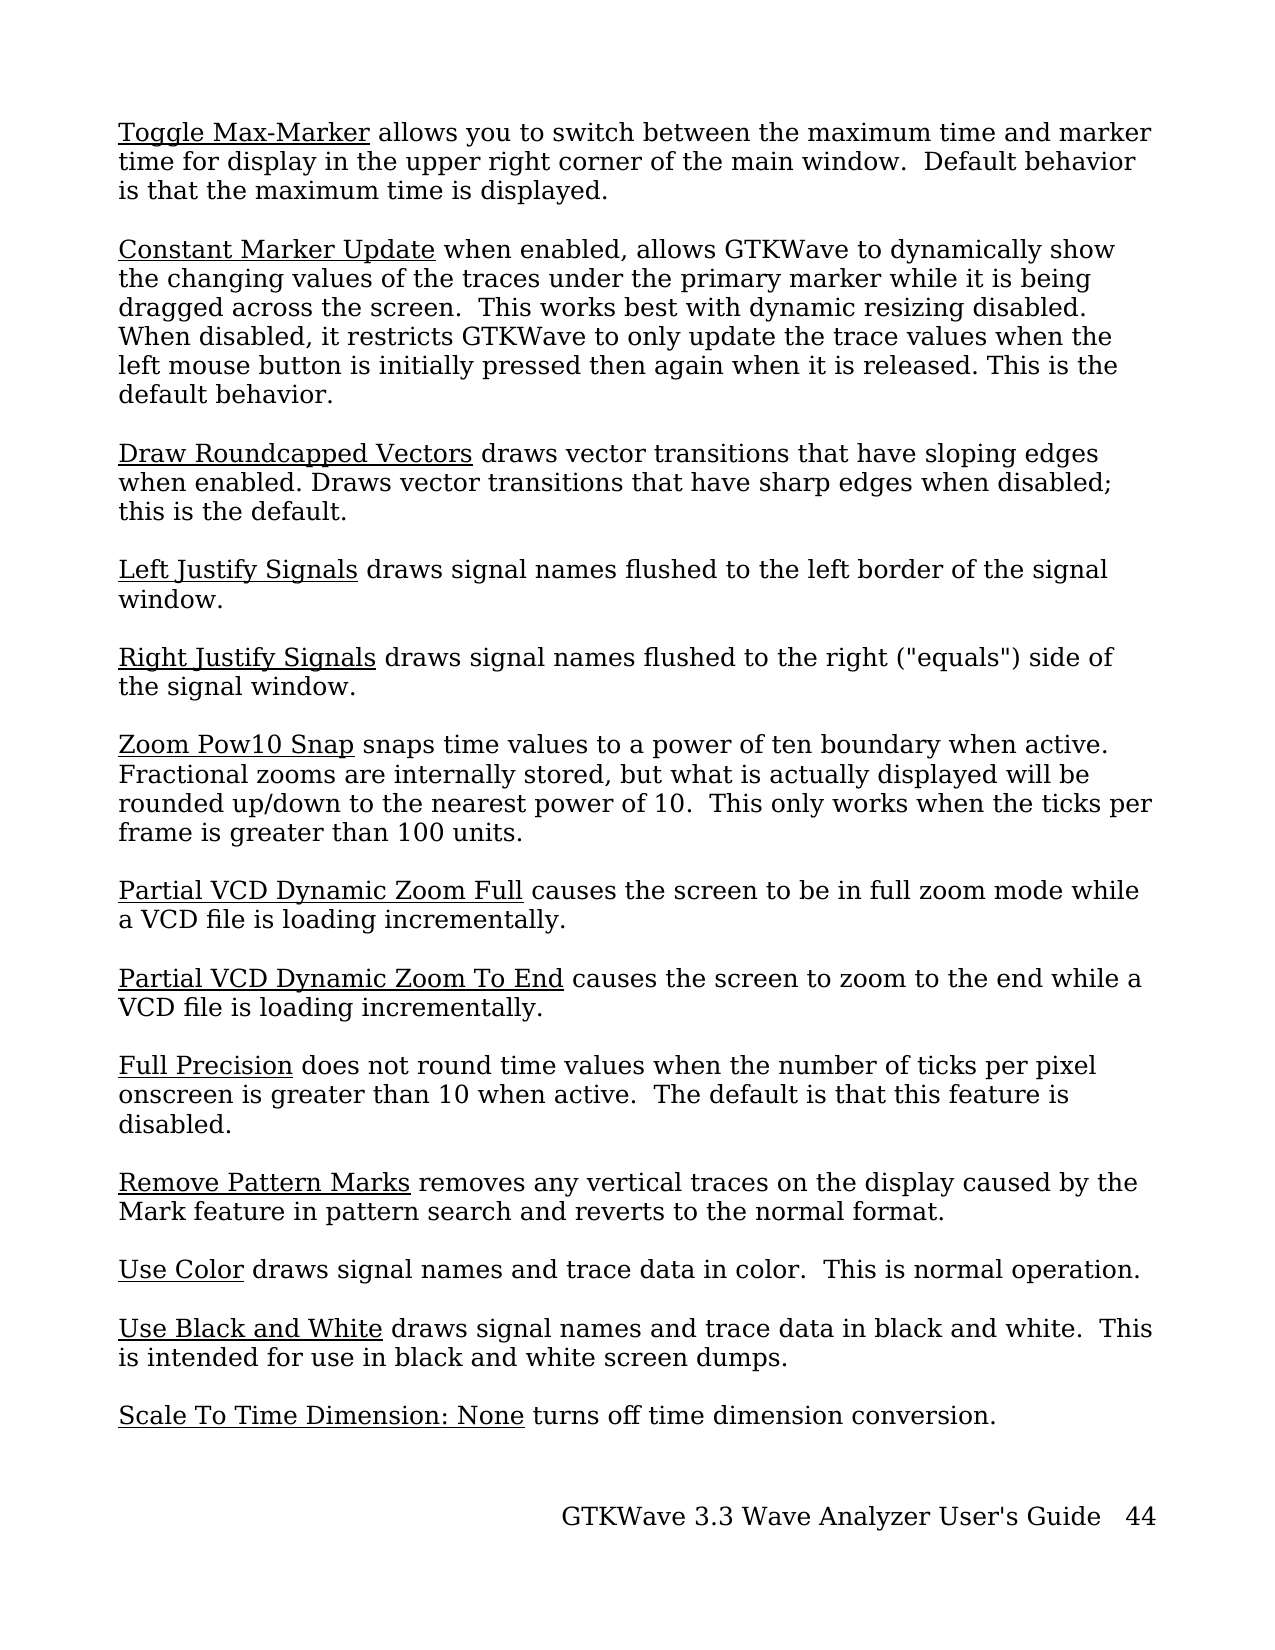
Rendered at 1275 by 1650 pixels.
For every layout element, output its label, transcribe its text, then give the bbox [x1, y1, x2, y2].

text Draw Roundcapped Vectors draws vector transitions that have sloping edges when enabled. Draws vector transitions that have sharp edges when disabled; this is the default. [118, 439, 1157, 526]
text Scale To Time Dimension: None turns off time dimension conversion. [118, 1401, 1157, 1431]
text Partial VCD Dynamic Zoom To End causes the screen to zoom to the end while a VCD file is loading incrementally. [118, 964, 1157, 1022]
text Zoom Pow10 Snap snaps time values to a power of ten boundary when active. Fractional zooms are internally stored, but what is actually displayed will be rounded up/down to the nearest power of 10. This only works when the ticks per frame is greater than 100 units. [118, 731, 1157, 847]
text Constant Marker Update when enabled, allows GTKWave to dynamically show the changing values of the traces under the primary marker while it is being dragged across the screen. This works best with dynamic resizing disabled. When disabled, it restricts GTKWave to only update the trace values when the left mouse button is initially pressed then again when it is released. This is the default behavior. [118, 235, 1157, 410]
text Use Color draws signal names and trace data in color. This is normal operation. [118, 1256, 1157, 1285]
text Right Justify Signals draws signal names flushed to the right ("equals") side of the signal window. [118, 643, 1157, 701]
text Remove Pattern Marks removes any vertical traces on the display caused by the Mark feature in pattern search and reverts to the normal format. [118, 1168, 1157, 1226]
text Left Justify Signals draws signal names flushed to the left border of the signal window. [118, 556, 1157, 614]
text Toggle Max-Marker allows you to switch between the maximum time and marker time for display in the upper right corner of the main window. Default behavior is that the maximum time is displayed. [118, 118, 1157, 206]
text Partial VCD Dynamic Zoom Full causes the screen to be in full zoom mode while a VCD file is loading incrementally. [118, 876, 1157, 935]
text Use Black and White draws signal names and trace data in black and white. This is intended for use in black and white screen dumps. [118, 1314, 1157, 1372]
text Full Precision does not round time values when the number of ticks per pixel onscreen is greater than 10 when active. The default is that this feature is disabled. [118, 1051, 1157, 1139]
